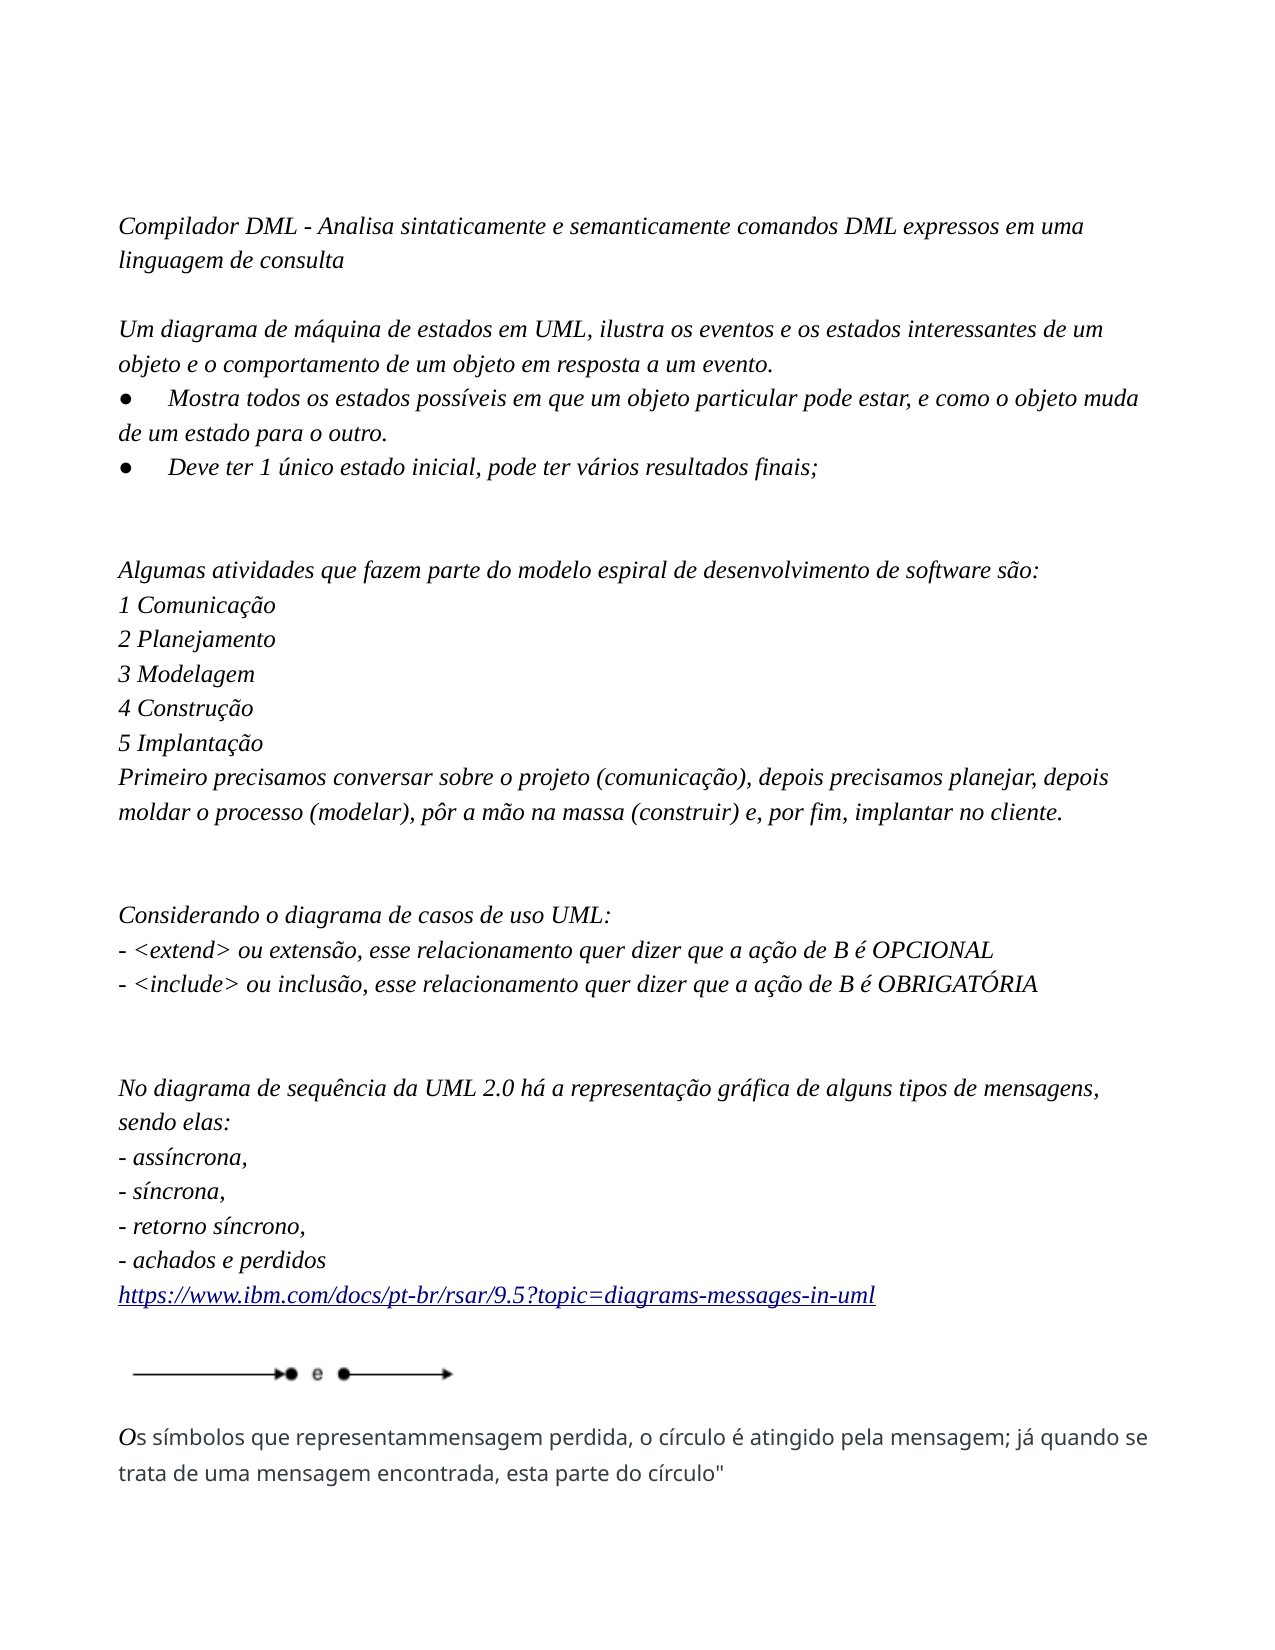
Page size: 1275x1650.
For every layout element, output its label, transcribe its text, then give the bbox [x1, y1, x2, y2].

text Compilador DML - Analisa sintaticamente e semanticamente comandos DML expressos em uma linguagem de consulta Um diagrama de máquina de estados em UML, ilustra os eventos e os estados interessantes de um objeto e o comportamento de um objeto em resposta a um evento. ● Mostra todos os estados possíveis em que um objeto particular pode estar, e como o objeto muda de um estado para o outro. ● Deve ter 1 único estado inicial, pode ter vários resultados finais; Algumas atividades que fazem parte do modelo espiral de desenvolvimento de software são: 1 Comunicação 2 Planejamento 3 Modelagem 4 Construção 5 Implantação Primeiro precisamos conversar sobre o projeto (comunicação), depois precisamos planejar, depois moldar o processo (modelar), pôr a mão na massa (construir) e, por fim, implantar no cliente. Considerando o diagrama de casos de uso UML: - <extend> ou extensão, esse relacionamento quer dizer que a ação de B é OPCIONAL - <include> ou inclusão, esse relacionamento quer dizer que a ação de B é OBRIGATÓRIA No diagrama de sequência da UML 2.0 há a representação gráfica de alguns tipos de mensagens, sendo elas: - assíncrona, - síncrona, - retorno síncrono, - achados e perdidos https://www.ibm.com/docs/pt-br/rsar/9.5?topic=diagrams-messages-in-uml [118, 176, 1157, 1308]
picture [118, 1328, 470, 1417]
text Os símbolos que representammensagem perdida, o círculo é atingido pela mensagem; já quando se trata de uma mensagem encontrada, esta parte do círculo" [118, 1419, 1157, 1488]
